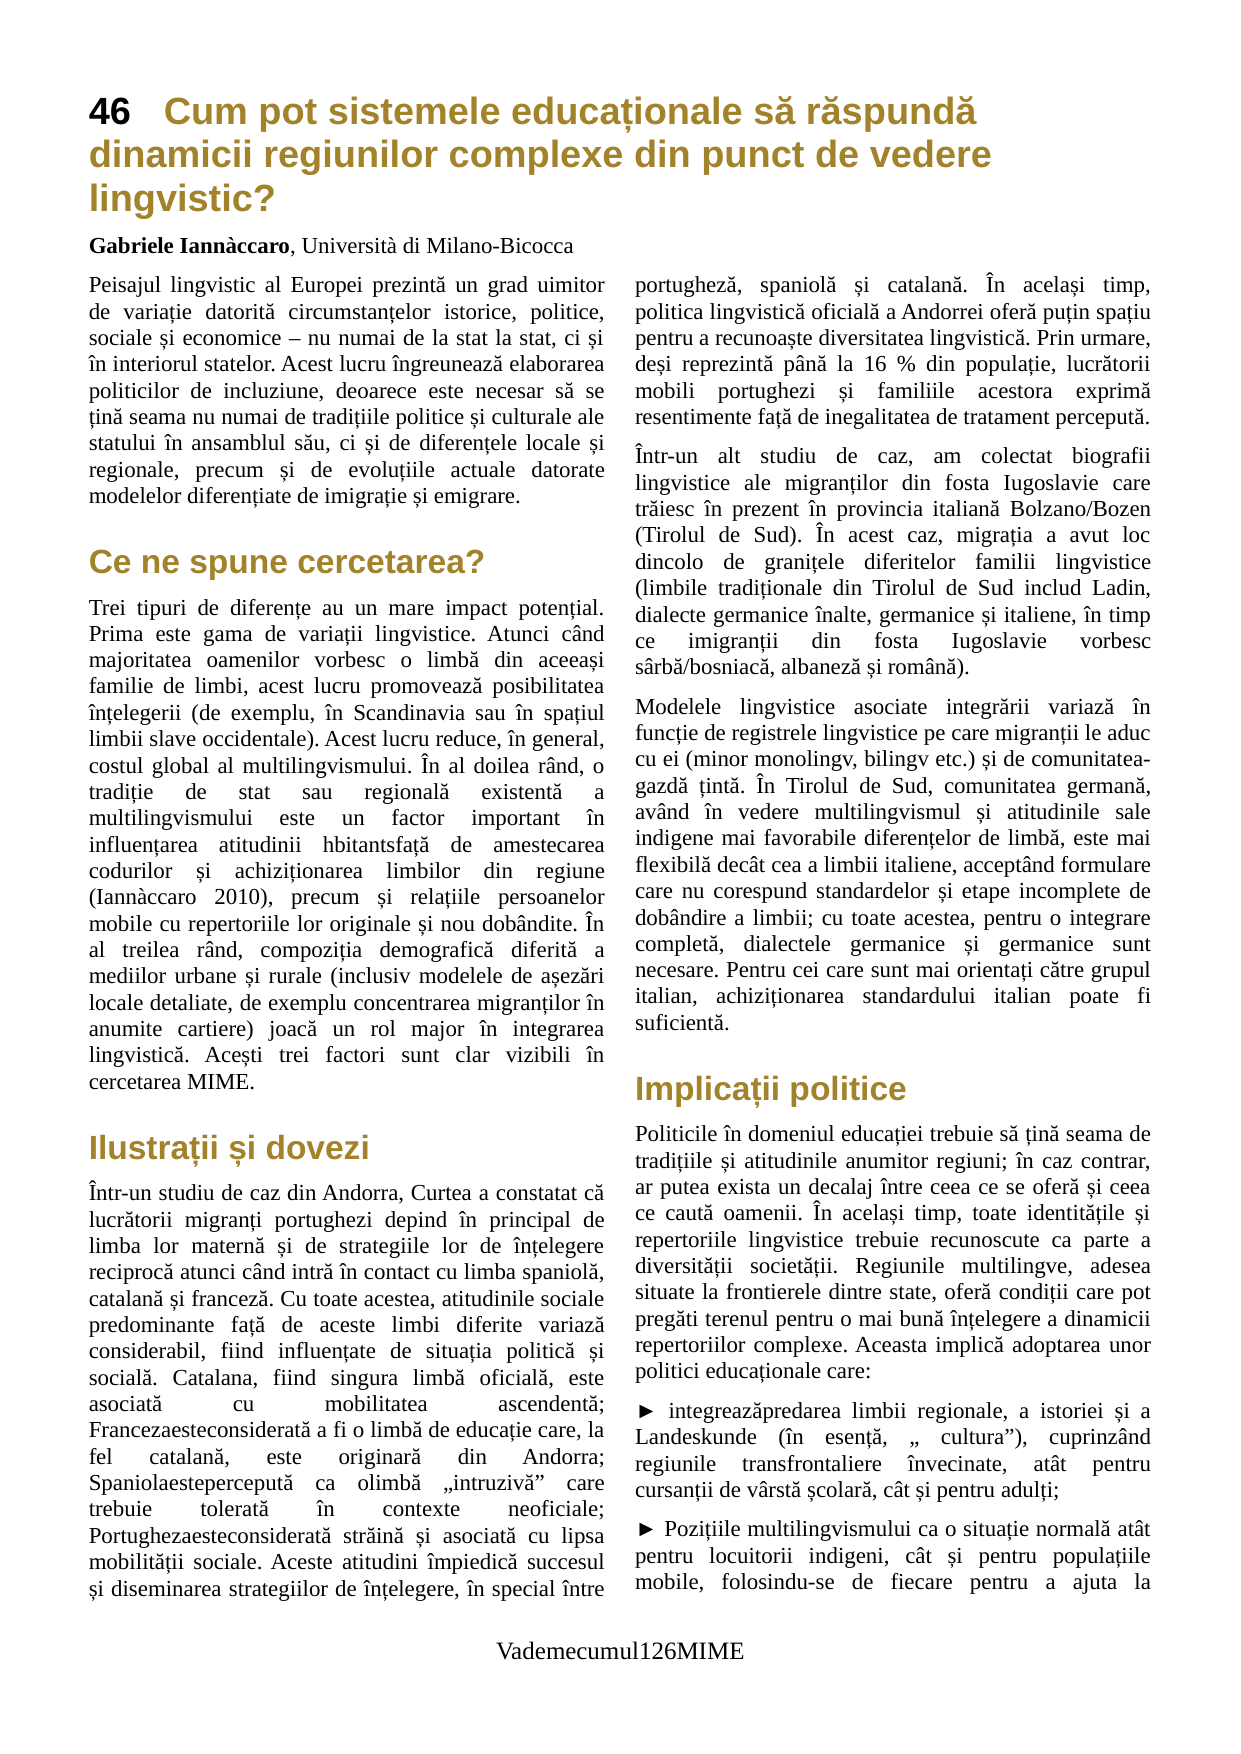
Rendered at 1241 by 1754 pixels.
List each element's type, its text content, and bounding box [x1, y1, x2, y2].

text Într-un studiu de caz din Andorra, Curtea a constatat că lucrătorii migranți portughezi depind în principal de limba lor maternă și de strategiile lor de înțelegere reciprocă atunci când intră în contact cu limba spaniolă, catalană și franceză. Cu toate acestea, atitudinile sociale predominante față de aceste limbi diferite variază considerabil, fiind influențate de situația politică și socială. Catalana, fiind singura limbă oficială, este asociată cu mobilitatea ascendentă; Francezaesteconsiderată a fi o limbă de educație care, la fel catalană, este originară din Andorra; Spaniolaestepercepută ca olimbă „intruzivă” care trebuie tolerată în contexte neoficiale; Portughezaesteconsiderată străină și asociată cu lipsa mobilității sociale. Aceste atitudini împiedică succesul și diseminarea strategiilor de înțelegere, în special între [88, 1179, 605, 1601]
text Trei tipuri de diferențe au un mare impact potențial. Prima este gama de variații lingvistice. Atunci când majoritatea oamenilor vorbesc o limbă din aceeași familie de limbi, acest lucru promovează posibilitatea înțelegerii (de exemplu, în Scandinavia sau în spațiul limbii slave occidentale). Acest lucru reduce, în general, costul global al multilingvismului. În al doilea rând, o tradiție de stat sau regională existentă a multilingvismului este un factor important în influențarea atitudinii hbitantsfață de amestecarea codurilor și achiziționarea limbilor din regiune (Iannàccaro 2010), precum și relațiile persoanelor mobile cu repertoriile lor originale și nou dobândite. În al treilea rând, compoziția demografică diferită a mediilor urbane și rurale (inclusiv modelele de așezări locale detaliate, de exemplu concentrarea migranților în anumite cartiere) joacă un rol major în integrarea lingvistică. Acești trei factori sunt clar vizibili în cercetarea MIME. [88, 593, 605, 1094]
text Modelele lingvistice asociate integrării variază în funcție de registrele lingvistice pe care migranții le aduc cu ei (minor monolingv, bilingv etc.) și de comunitatea-gazdă țintă. În Tirolul de Sud, comunitatea germană, având în vedere multilingvismul și atitudinile sale indigene mai favorabile diferențelor de limbă, este mai flexibilă decât cea a limbii italiene, acceptând formulare care nu corespund standardelor și etape incomplete de dobândire a limbii; cu toate acestea, pentru o integrare completă, dialectele germanice și germanice sunt necesare. Pentru cei care sunt mai orientați către grupul italian, achiziționarea standardului italian poate fi suficientă. [635, 693, 1152, 1035]
text ► integreazăpredarea limbii regionale, a istoriei și a Landeskunde (în esență, „ cultura”), cuprinzând regiunile transfrontaliere învecinate, atât pentru cursanții de vârstă școlară, cât și pentru adulți; [635, 1397, 1152, 1502]
text Gabriele Iannàccaro, Università di Milano-Bicocca [88, 232, 1152, 258]
subtitle Ilustrații și dovezi [88, 1128, 605, 1167]
subtitle Implicații politice [635, 1069, 1152, 1108]
text Politicile în domeniul educației trebuie să țină seama de tradițiile și atitudinile anumitor regiuni; în caz contrar, ar putea exista un decalaj între ceea ce se oferă și ceea ce caută oamenii. În același timp, toate identitățile și repertoriile lingvistice trebuie recunoscute ca parte a diversității societății. Regiunile multilingve, adesea situate la frontierele dintre state, oferă condiții care pot pregăti terenul pentru o mai bună înțelegere a dinamicii repertoriilor complexe. Aceasta implică adoptarea unor politici educaționale care: [635, 1120, 1152, 1384]
text portugheză, spaniolă și catalană. În același timp, politica lingvistică oficială a Andorrei oferă puțin spațiu pentru a recunoaște diversitatea lingvistică. Prin urmare, deși reprezintă până la 16 % din populație, lucrătorii mobili portughezi și familiile acestora exprimă resentimente față de inegalitatea de tratament percepută. [635, 271, 1152, 429]
text ► Pozițiile multilingvismului ca o situație normală atât pentru locuitorii indigeni, cât și pentru populațiile mobile, folosindu-se de fiecare pentru a ajuta la [635, 1515, 1152, 1594]
subtitle Ce ne spune cercetarea? [88, 542, 605, 581]
subtitle Cum pot sistemele educaționale să răspundă dinamicii regiunilor complexe din punct de vedere lingvistic? [88, 88, 1152, 219]
text Peisajul lingvistic al Europei prezintă un grad uimitor de variație datorită circumstanțelor istorice, politice, sociale și economice – nu numai de la stat la stat, ci și în interiorul statelor. Acest lucru îngreunează elaborarea politicilor de incluziune, deoarece este necesar să se țină seama nu numai de tradițiile politice și culturale ale statului în ansamblul său, ci și de diferențele locale și regionale, precum și de evoluțiile actuale datorate modelelor diferențiate de imigrație și emigrare. [88, 271, 605, 508]
text Într-un alt studiu de caz, am colectat biografii lingvistice ale migranților din fosta Iugoslavie care trăiesc în prezent în provincia italiană Bolzano/Bozen (Tirolul de Sud). În acest caz, migrația a avut loc dincolo de granițele diferitelor familii lingvistice (limbile tradiționale din Tirolul de Sud includ Ladin, dialecte germanice înalte, germanice și italiene, în timp ce imigranții din fosta Iugoslavie vorbesc sârbă/bosniacă, albaneză și română). [635, 442, 1152, 680]
